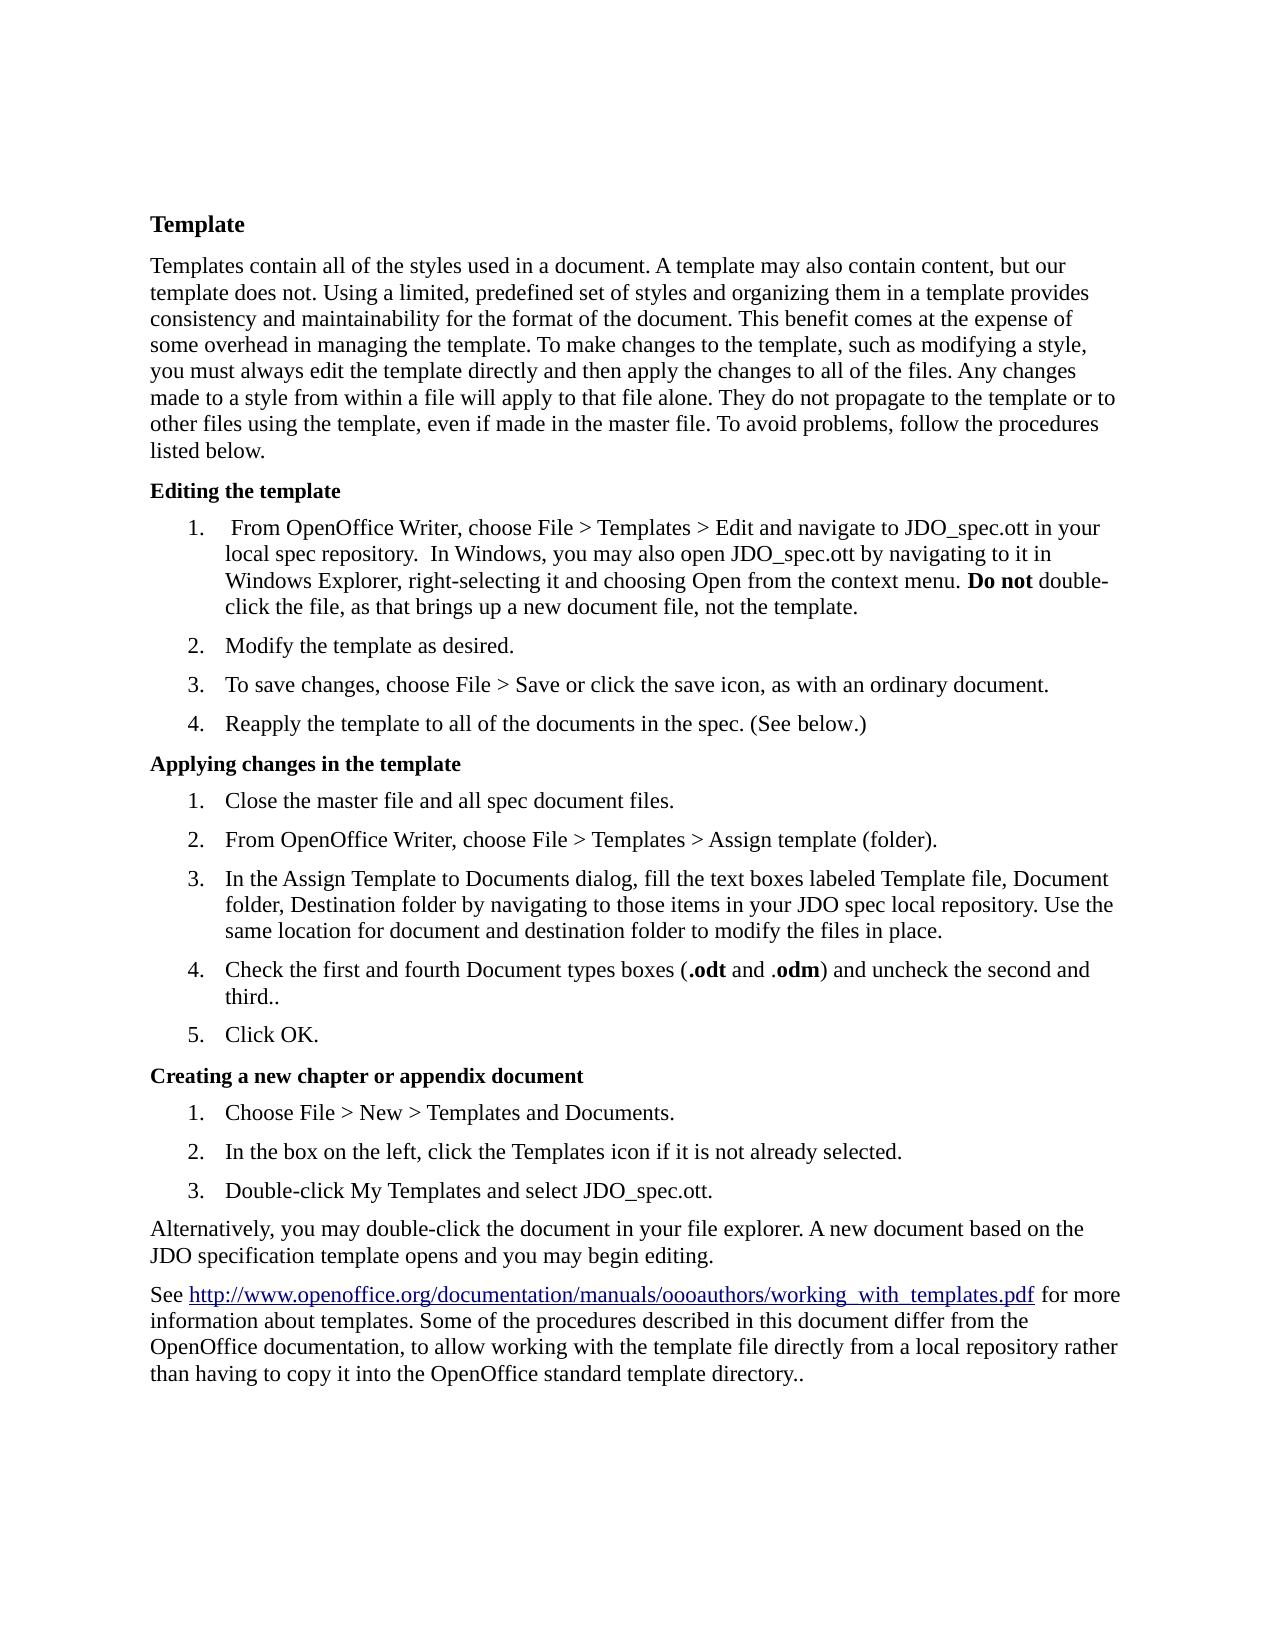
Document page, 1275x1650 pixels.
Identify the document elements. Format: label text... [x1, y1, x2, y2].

list Modify the template as desired. [187, 632, 1125, 658]
list From OpenOffice Writer, choose File > Templates > Edit and navigate to JDO_spec.ott in your local spec repository. In Windows, you may also open JDO_spec.ott by navigating to it in Windows Explorer, right-selecting it and choosing Open from the context menu. Do not double-click the file, as that brings up a new document file, not the template. [187, 514, 1125, 619]
text Templates contain all of the styles used in a document. A template may also contain content, but our template does not. Using a limited, predefined set of styles and organizing them in a template provides consistency and maintainability for the format of the document. This benefit comes at the expense of some overhead in managing the template. To make changes to the template, such as modifying a style, you must always edit the template directly and then apply the changes to all of the files. Any changes made to a style from within a file will apply to that file alone. They do not propagate to the template or to other files using the template, even if made in the master file. To avoid problems, follow the procedures listed below. [150, 252, 1125, 463]
list From OpenOffice Writer, choose File > Templates > Assign template (folder). [187, 826, 1125, 852]
list Check the first and fourth Document types boxes (.odt and .odm) and uncheck the second and third.. [187, 956, 1125, 1009]
list Close the master file and all spec document files. [187, 787, 1125, 813]
subtitle Creating a new chapter or appendix document [150, 1062, 1125, 1088]
text See http://www.openoffice.org/documentation/manuals/oooauthors/working_with_templates.pdf for more information about templates. Some of the procedures described in this document differ from the OpenOffice documentation, to allow working with the template file directly from a local repository rather than having to copy it into the OpenOffice standard template directory.. [150, 1281, 1125, 1386]
subtitle Applying changes in the template [150, 751, 1125, 777]
list Reapply the template to all of the documents in the spec. (See below.) [187, 710, 1125, 736]
subtitle Editing the template [150, 478, 1125, 504]
text Alternatively, you may double-click the document in your file explorer. A new document based on the JDO specification template opens and you may begin editing. [150, 1216, 1125, 1268]
list To save changes, choose File > Save or click the save icon, as with an ordinary document. [187, 671, 1125, 697]
list Double-click My Templates and select JDO_spec.ott. [187, 1177, 1125, 1203]
list In the Assign Template to Documents dialog, fill the text boxes labeled Template file, Document folder, Destination folder by navigating to those items in your JDO spec local repository. Use the same location for document and destination folder to modify the files in place. [187, 865, 1125, 944]
subtitle Template [150, 210, 1125, 238]
list Choose File > New > Templates and Documents. [187, 1099, 1125, 1125]
list Click OK. [187, 1022, 1125, 1048]
list In the box on the left, click the Templates icon if it is not already selected. [187, 1138, 1125, 1164]
